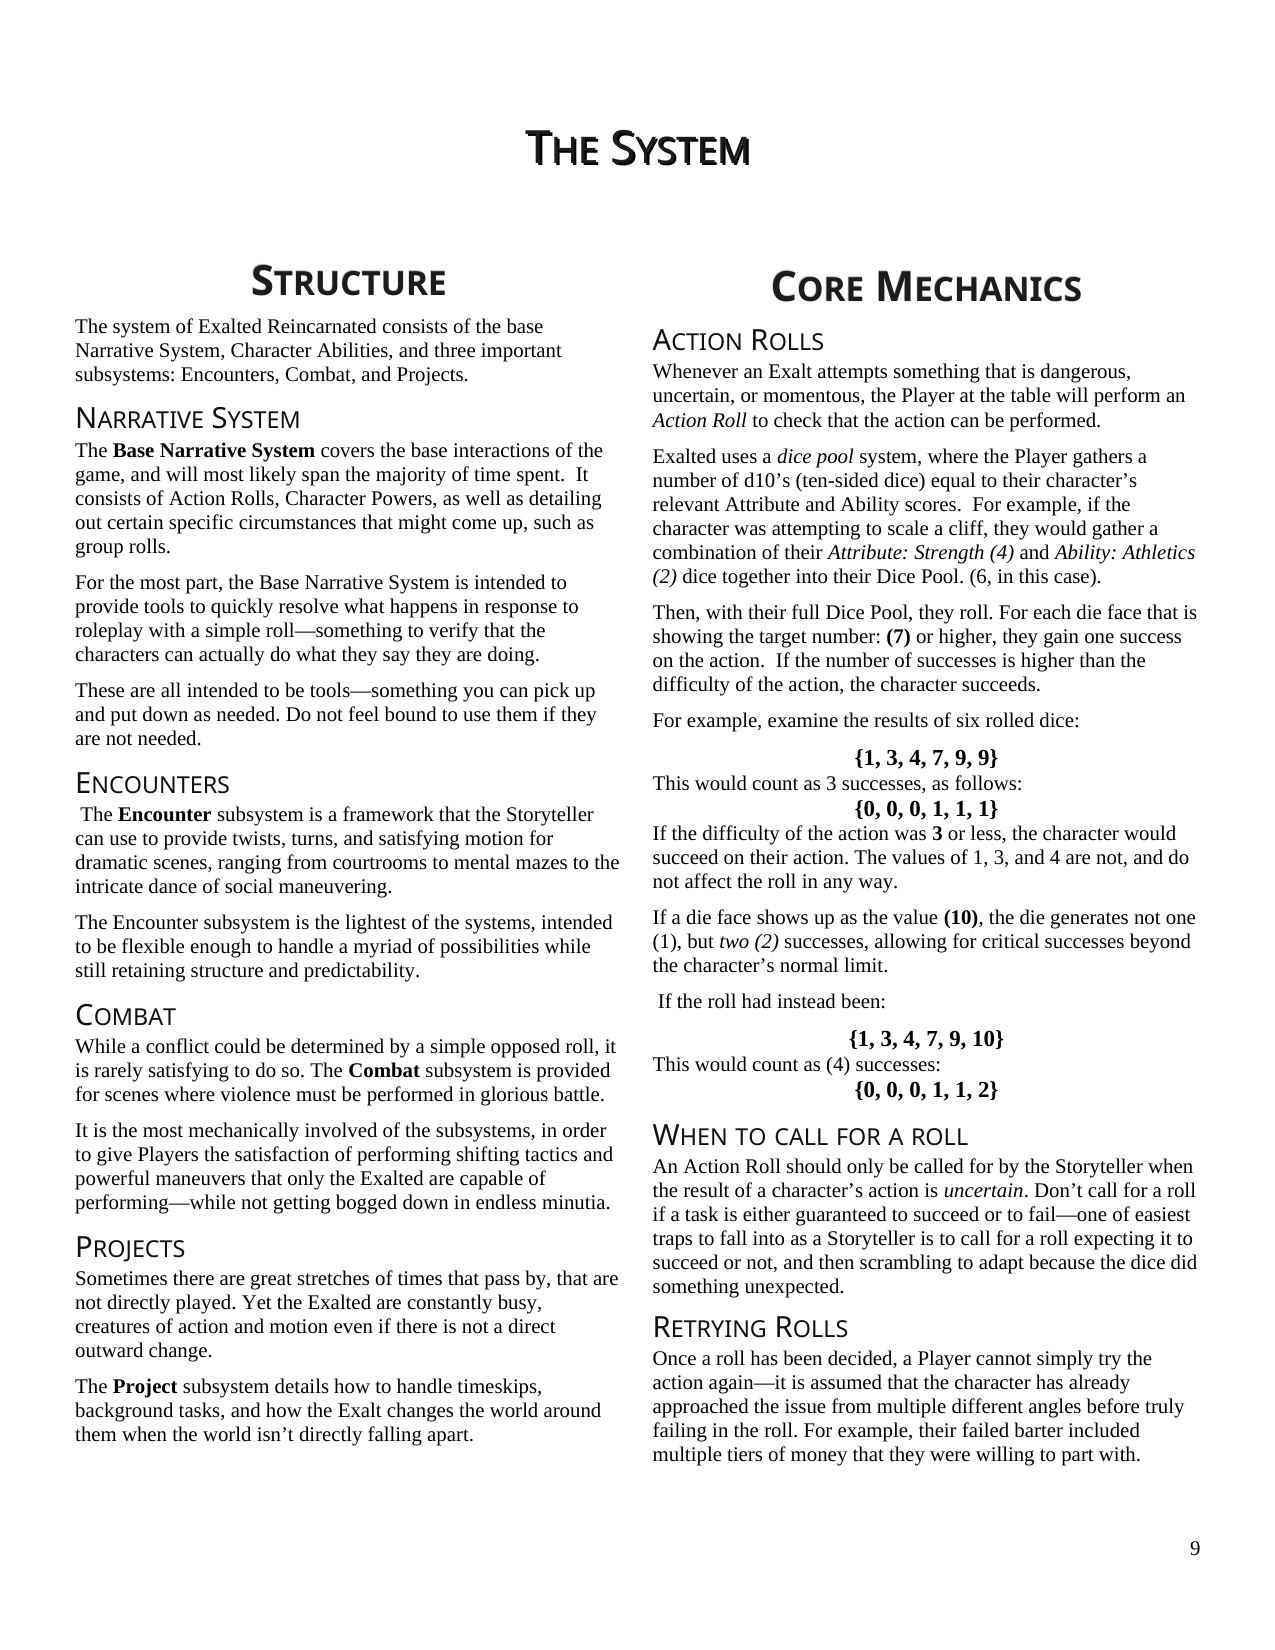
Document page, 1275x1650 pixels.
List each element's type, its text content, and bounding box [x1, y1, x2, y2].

subtitle Action Rolls [652, 320, 1200, 359]
subtitle Projects [75, 1226, 622, 1266]
text If the roll had instead been: [652, 989, 1200, 1013]
subtitle When to call for a roll [652, 1114, 1200, 1154]
text An Action Roll should only be called for by the Storyteller when the result of a character’s action is uncertain. Don’t call for a roll if a task is either guaranteed to succeed or to fail—one of easiest traps to fall into as a Storyteller is to call for a roll expecting it to succeed or not, and then scrambling to adapt because the dice did something unexpected. [652, 1154, 1200, 1298]
subtitle Encounters [75, 762, 622, 802]
text It is the most mechanically involved of the subsystems, in order to give Players the satisfaction of performing shifting tactics and powerful maneuvers that only the Exalted are capable of performing—while not getting bogged down in endless minutia. [75, 1118, 622, 1214]
text {1, 3, 4, 7, 9, 9} [652, 744, 1200, 771]
text These are all intended to be tools—something you can pick up and put down as needed. Do not feel bound to use them if they are not needed. [75, 678, 622, 750]
text Sometimes there are great stretches of times that pass by, that are not directly played. Yet the Exalted are constantly busy, creatures of action and motion even if there is not a direct outward change. [75, 1266, 622, 1362]
text {1, 3, 4, 7, 9, 10} [652, 1025, 1200, 1052]
text The Base Narrative System covers the base interactions of the game, and will most likely span the majority of time spent. It consists of Action Rolls, Character Powers, as well as detailing out certain specific circumstances that might come up, such as group rolls. [75, 437, 622, 558]
text The system of Exalted Reincarnated consists of the base Narrative System, Character Abilities, and three important subsystems: Encounters, Combat, and Projects. [75, 314, 622, 386]
text Then, with their full Dice Pool, they roll. For each die face that is showing the target number: (7) or higher, they gain one success on the action. If the number of successes is higher than the difficulty of the action, the character succeeds. [652, 600, 1200, 696]
text For example, examine the results of six rolled dice: [652, 708, 1200, 732]
text Whenever an Exalt attempts something that is dangerous, uncertain, or momentous, the Player at the table will perform an Action Roll to check that the action can be performed. [652, 359, 1200, 432]
text This would count as (4) successes: [652, 1052, 1200, 1076]
text The Project subsystem details how to handle timeskips, background tasks, and how the Exalt changes the world around them when the world isn’t directly falling apart. [75, 1374, 622, 1446]
text Exalted uses a dice pool system, where the Player gathers a number of d10’s (ten-sided dice) equal to their character’s relevant Attribute and Ability scores. For example, if the character was attempting to scale a cliff, they would gather a combination of their Attribute: Strength (4) and Ability: Athletics (2) dice together into their Dice Pool. (6, in this case). [652, 443, 1200, 588]
subtitle Combat [75, 994, 622, 1034]
subtitle Core Mechanics [652, 257, 1200, 314]
subtitle Structure [75, 251, 622, 308]
subtitle Retrying Rolls [652, 1306, 1200, 1346]
subtitle The System [75, 114, 1200, 176]
text The Encounter subsystem is a framework that the Storyteller can use to provide twists, turns, and satisfying motion for dramatic scenes, ranging from courtrooms to mental mazes to the intricate dance of social maneuvering. [75, 802, 622, 898]
text This would count as 3 successes, as follows: [652, 771, 1200, 794]
text {0, 0, 0, 1, 1, 2} [652, 1076, 1200, 1102]
text {0, 0, 0, 1, 1, 1} [652, 794, 1200, 821]
subtitle Narrative System [75, 398, 622, 437]
text If the difficulty of the action was 3 or less, the character would succeed on their action. The values of 1, 3, and 4 are not, and do not affect the roll in any way. [652, 821, 1200, 893]
text If a die face shows up as the value (10), the die generates not one (1), but two (2) successes, allowing for critical successes beyond the character’s normal limit. [652, 905, 1200, 977]
text The Encounter subsystem is the lightest of the systems, intended to be flexible enough to handle a myriad of possibilities while still retaining structure and predictability. [75, 910, 622, 982]
text For the most part, the Base Narrative System is intended to provide tools to quickly resolve what happens in response to roleplay with a simple roll—something to verify that the characters can actually do what they say they are doing. [75, 570, 622, 666]
text While a conflict could be determined by a simple opposed roll, it is rarely satisfying to do so. The Combat subsystem is provided for scenes where violence must be performed in glorious battle. [75, 1034, 622, 1106]
text Once a roll has been decided, a Player cannot simply try the action again—it is assumed that the character has already approached the issue from multiple different angles before truly failing in the roll. For example, their failed barter included multiple tiers of money that they were willing to part with. [652, 1346, 1200, 1466]
